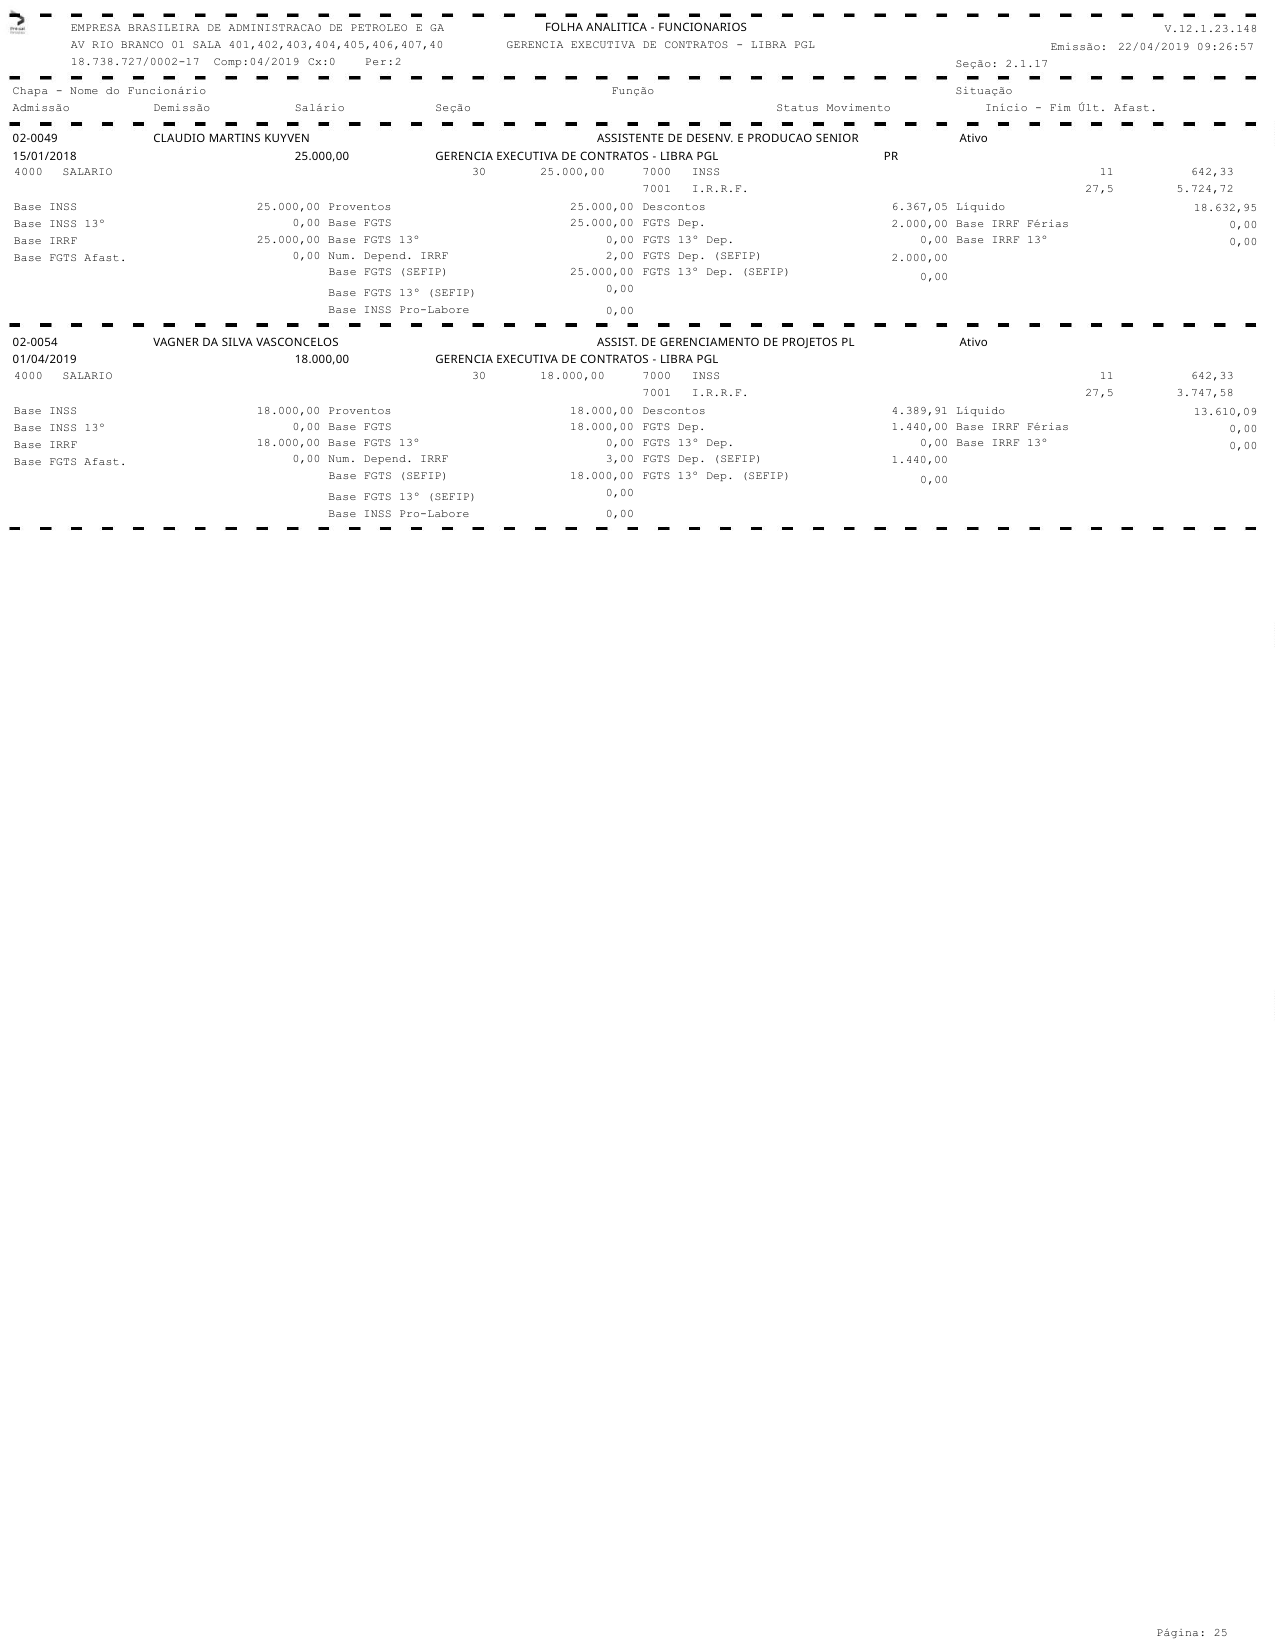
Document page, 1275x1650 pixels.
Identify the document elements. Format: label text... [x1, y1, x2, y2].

text 7000 [642, 368, 688, 382]
text 25.000,00 Base FGTS 13º [257, 232, 474, 246]
text 0,00 [1229, 421, 1275, 435]
text AV RIO BRANCO 01 SALA 401,402,403,404,405,406,407,40 [71, 37, 469, 51]
text Base INSS Pro-Labore [328, 506, 500, 520]
text 25.000,00 Proventos [257, 200, 474, 213]
text 27,5 [1085, 385, 1131, 399]
text 25.000,00 [294, 149, 384, 163]
text 0,00 [1229, 218, 1275, 231]
text 18.000,00 [540, 368, 622, 382]
text 4 [14, 368, 21, 382]
text 30 [472, 368, 503, 382]
text Emissão: [1050, 39, 1118, 53]
text 7 [642, 385, 650, 399]
text PR [883, 149, 915, 163]
text 13.610,09 [1193, 404, 1275, 418]
text EMPRESA BRASILEIRA DE ADMINISTRACAO DE PETROLEO E GA [71, 20, 469, 34]
text 0,00 Base IRRF 13º [920, 436, 1095, 449]
text 0 [12, 353, 19, 366]
text Base FGTS Afast. [13, 251, 145, 264]
text 0,00 Num. Depend. IRRF [292, 452, 474, 466]
text 2.000,00 [891, 250, 1095, 264]
text 25.000,00 Descontos [570, 200, 817, 213]
text 18.000,00 Proventos [257, 403, 474, 417]
text 642,33 [1191, 368, 1251, 382]
text Ativo [959, 336, 1012, 349]
text Base IRRF [13, 234, 123, 247]
text 25.000,00 FGTS 13º Dep. (SEFIP) [570, 265, 817, 278]
text 0,00 [1229, 235, 1275, 248]
text 2.000,00 Base IRRF Férias [891, 217, 1095, 230]
text 3,00 FGTS Dep. (SEFIP) [606, 452, 817, 466]
text 7000 [642, 164, 688, 178]
text Base INSS [13, 200, 95, 213]
text 2-0054 [19, 336, 80, 349]
text 001 [650, 182, 688, 195]
text 3.747,58 [1176, 385, 1251, 399]
text INSS [692, 368, 738, 382]
text Base INSS 13º [13, 421, 123, 434]
text 0,00 Base IRRF 13º [920, 233, 1095, 247]
text GERENCIA EXECUTIVA DE CONTRATOS - LIBRA PGL [435, 149, 883, 163]
text Base FGTS Afast. [13, 455, 145, 468]
text 0,00 Num. Depend. IRRF [292, 248, 474, 262]
text 5.724,72 [1176, 182, 1251, 195]
text 0,00 [606, 303, 651, 317]
text 0,00 FGTS 13º Dep. [606, 436, 817, 449]
text Função [611, 84, 672, 97]
text 6.367,05 Líquido [891, 200, 1023, 213]
text CLAUDIO MARTINS KUYVEN [153, 132, 384, 146]
text Per:2 [364, 54, 419, 68]
text GERENCIA EXECUTIVA DE CONTRATOS - LIBRA PGL [506, 37, 840, 51]
text I.R.R.F. [692, 385, 766, 399]
text SALARIO [62, 164, 130, 178]
text Admissão Demissão [12, 101, 236, 114]
text Base FGTS (SEFIP) [328, 468, 474, 482]
text 22/04/2019 09:26:57 [1118, 39, 1275, 53]
text 4.389,91 Líquido [891, 403, 1095, 417]
text 0,00 FGTS 13º Dep. [606, 232, 817, 246]
text Base FGTS 13º (SEFIP) [328, 285, 500, 299]
text Base FGTS (SEFIP) [328, 265, 474, 278]
text 0,00 [920, 473, 966, 486]
text 11 [1099, 164, 1131, 178]
text 18.632,95 [1193, 201, 1275, 214]
text 30 [472, 164, 503, 178]
text 0,00 [606, 507, 651, 521]
text Início - Fim Últ. Afast. [985, 101, 1182, 114]
text I.R.R.F. [692, 182, 766, 195]
text Seção: 2.1.17 [955, 56, 1066, 70]
text Base INSS Pro-Labore [328, 302, 500, 316]
text 1.440,00 Base IRRF Férias [891, 420, 1095, 433]
text 001 [650, 385, 688, 399]
text 27,5 [1085, 182, 1131, 195]
text 1.440,00 [891, 453, 1095, 466]
text FOLHA ANALITICA - FUNCIONARIOS [545, 20, 785, 34]
text Base INSS [13, 403, 95, 417]
text 000 [21, 368, 60, 382]
text SALARIO [62, 368, 130, 382]
text 18.000,00 [294, 353, 376, 366]
text 000 [21, 164, 60, 178]
text INSS [692, 164, 738, 178]
text Base FGTS 13º (SEFIP) [328, 489, 500, 503]
text 8.738.727/0002-17 Comp:04/2019 Cx:0 [78, 54, 361, 68]
text 0,00 Base FGTS [292, 420, 474, 433]
text 0 [12, 336, 19, 349]
text 642,33 [1191, 164, 1251, 178]
text 0,00 [606, 486, 817, 499]
text 1 [71, 54, 78, 68]
text Ativo [959, 132, 1012, 146]
text 0,00 [920, 269, 966, 283]
text 18.000,00 FGTS Dep. [570, 420, 817, 433]
text Status Movimento [776, 101, 908, 114]
text 18.000,00 Base FGTS 13º [257, 436, 474, 449]
text 25.000,00 FGTS Dep. [570, 216, 817, 229]
text 0 [12, 132, 19, 146]
text 1/04/2019 [19, 353, 101, 366]
text Base INSS 13º [13, 217, 123, 230]
text 4 [14, 164, 21, 178]
text 0,00 [1229, 439, 1275, 452]
text 25.000,00 [540, 164, 622, 178]
text Chapa - Nome do Funcionário [12, 84, 236, 97]
text 18.000,00 FGTS 13º Dep. (SEFIP) [570, 468, 817, 482]
text VAGNER DA SILVA VASCONCELOS [153, 336, 372, 349]
text ASSIST. DE GERENCIAMENTO DE PROJETOS PL [597, 336, 902, 349]
text Seção [435, 101, 488, 114]
picture [0, 0, 1275, 1650]
text 11 [1099, 368, 1131, 382]
text 0,00 [606, 282, 817, 295]
text 18.000,00 Descontos [570, 403, 817, 417]
text V.12.1.23.148 [1164, 22, 1275, 35]
text Página: 25 [1156, 1626, 1244, 1639]
text 1 [12, 149, 19, 163]
text Situação [955, 84, 1066, 97]
text Base IRRF [13, 438, 123, 451]
text 5/01/2018 [19, 149, 101, 163]
text GERENCIA EXECUTIVA DE CONTRATOS - LIBRA PGL [435, 353, 769, 366]
text ASSISTENTE DE DESENV. E PRODUCAO SENIOR [597, 132, 902, 146]
text Salário [294, 101, 362, 114]
text 0,00 Base FGTS [292, 216, 474, 229]
text 2,00 FGTS Dep. (SEFIP) [606, 248, 817, 262]
text 2-0049 [19, 132, 80, 146]
text 7 [642, 182, 650, 195]
